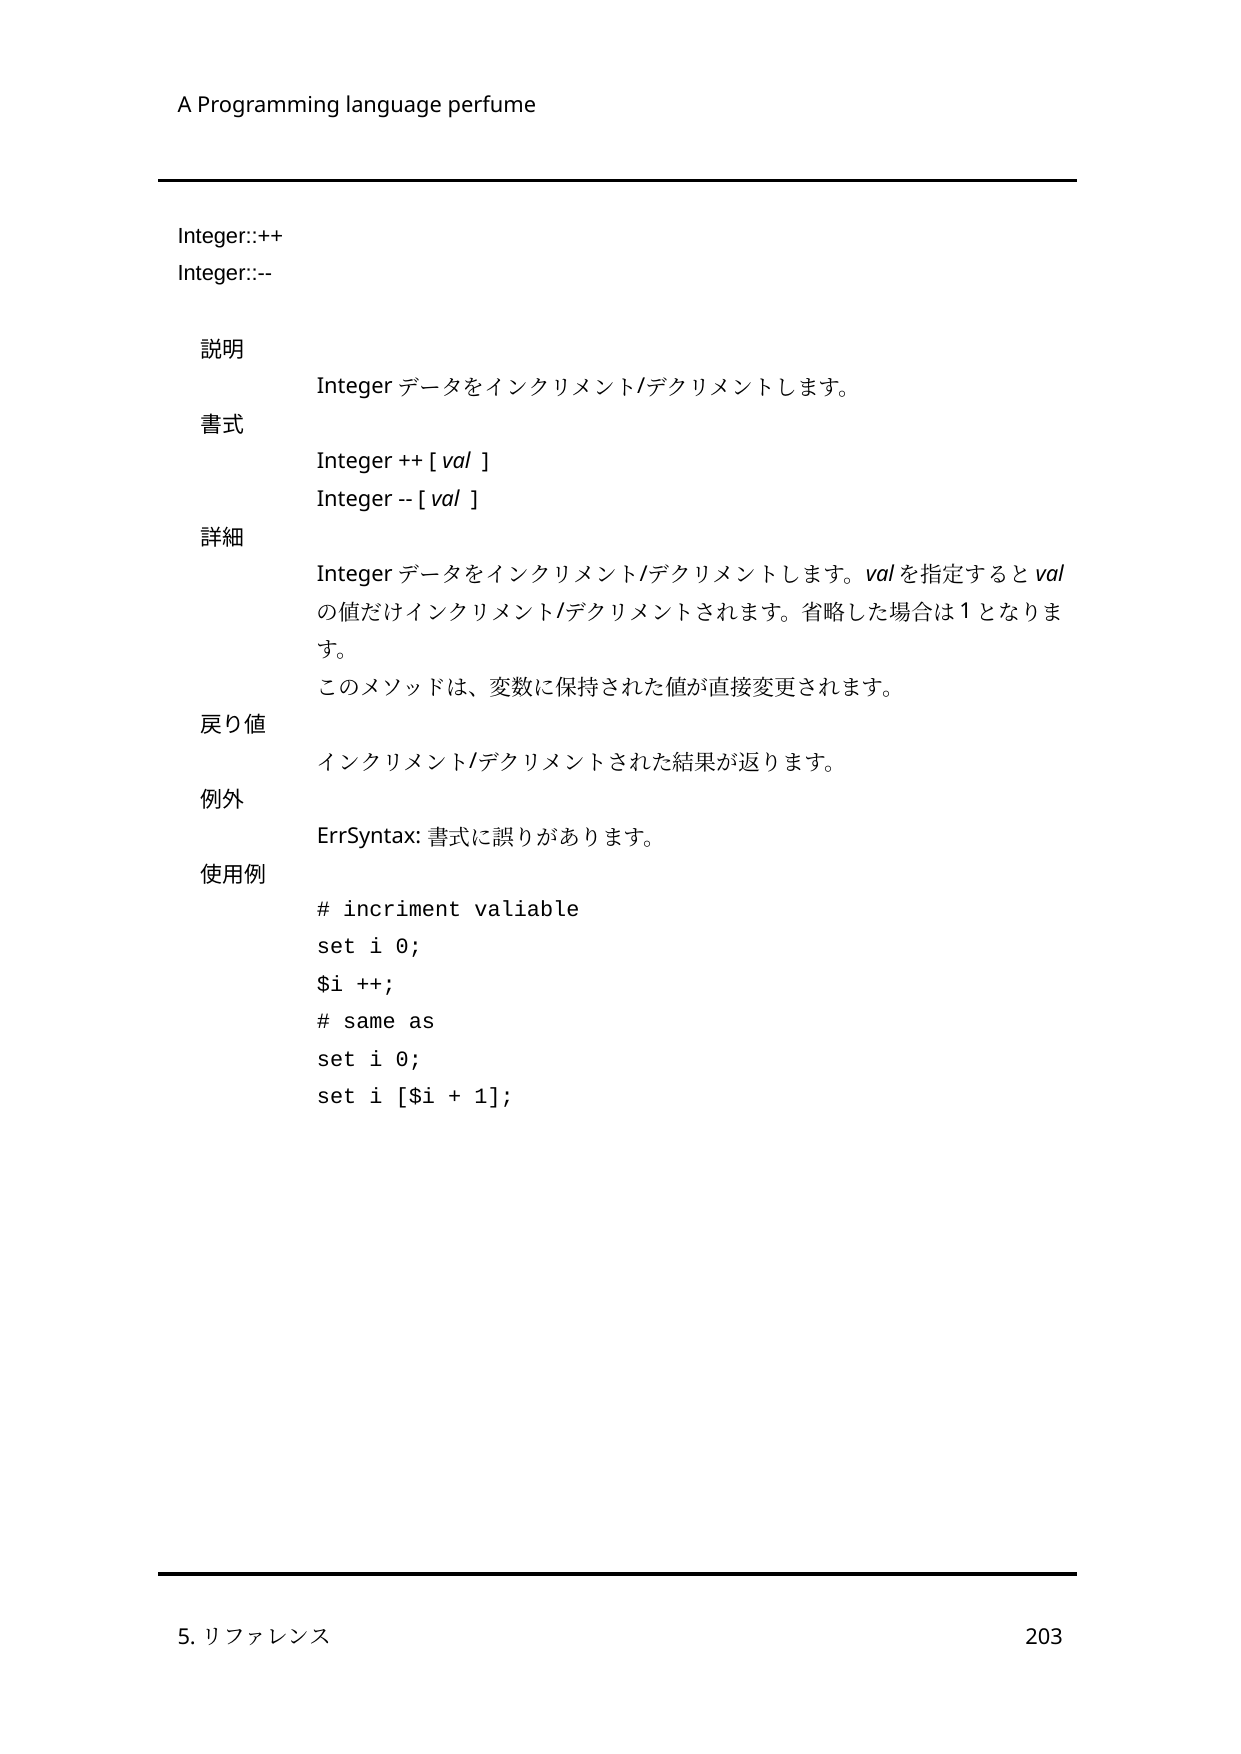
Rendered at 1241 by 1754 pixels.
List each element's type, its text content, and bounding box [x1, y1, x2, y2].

table_cell インクリメント/デクリメントされた結果が返ります。 [317, 704, 1063, 779]
table_cell ErrSyntax: 書式に誤りがあります。 [317, 779, 1063, 854]
table_cell 戻り値 [200, 704, 317, 779]
table_cell 書式 [200, 404, 317, 517]
table_header 説明 [200, 329, 317, 404]
table_cell # incriment valiable set i 0; $i ++; # same as set i 0; set i [$i + 1]; [317, 854, 1063, 1117]
table_cell Integerデータをインクリメント/デクリメントします。valを指定するとvalの値だけインクリメント/デクリメントされます。省略した場合は1となります。 このメソッドは、変数に保持された値が直接変更されます。 [317, 517, 1063, 704]
subtitle Integer::++ [177, 217, 1063, 254]
table_cell 例外 [200, 779, 317, 854]
table_cell 使用例 [200, 854, 317, 1117]
subtitle Integer::-- [177, 254, 1063, 292]
table_cell 詳細 [200, 517, 317, 704]
table_header Integerデータをインクリメント/デクリメントします。 [317, 329, 1063, 404]
table_cell Integer ++ [ val ] Integer -- [ val ] [317, 404, 1063, 517]
